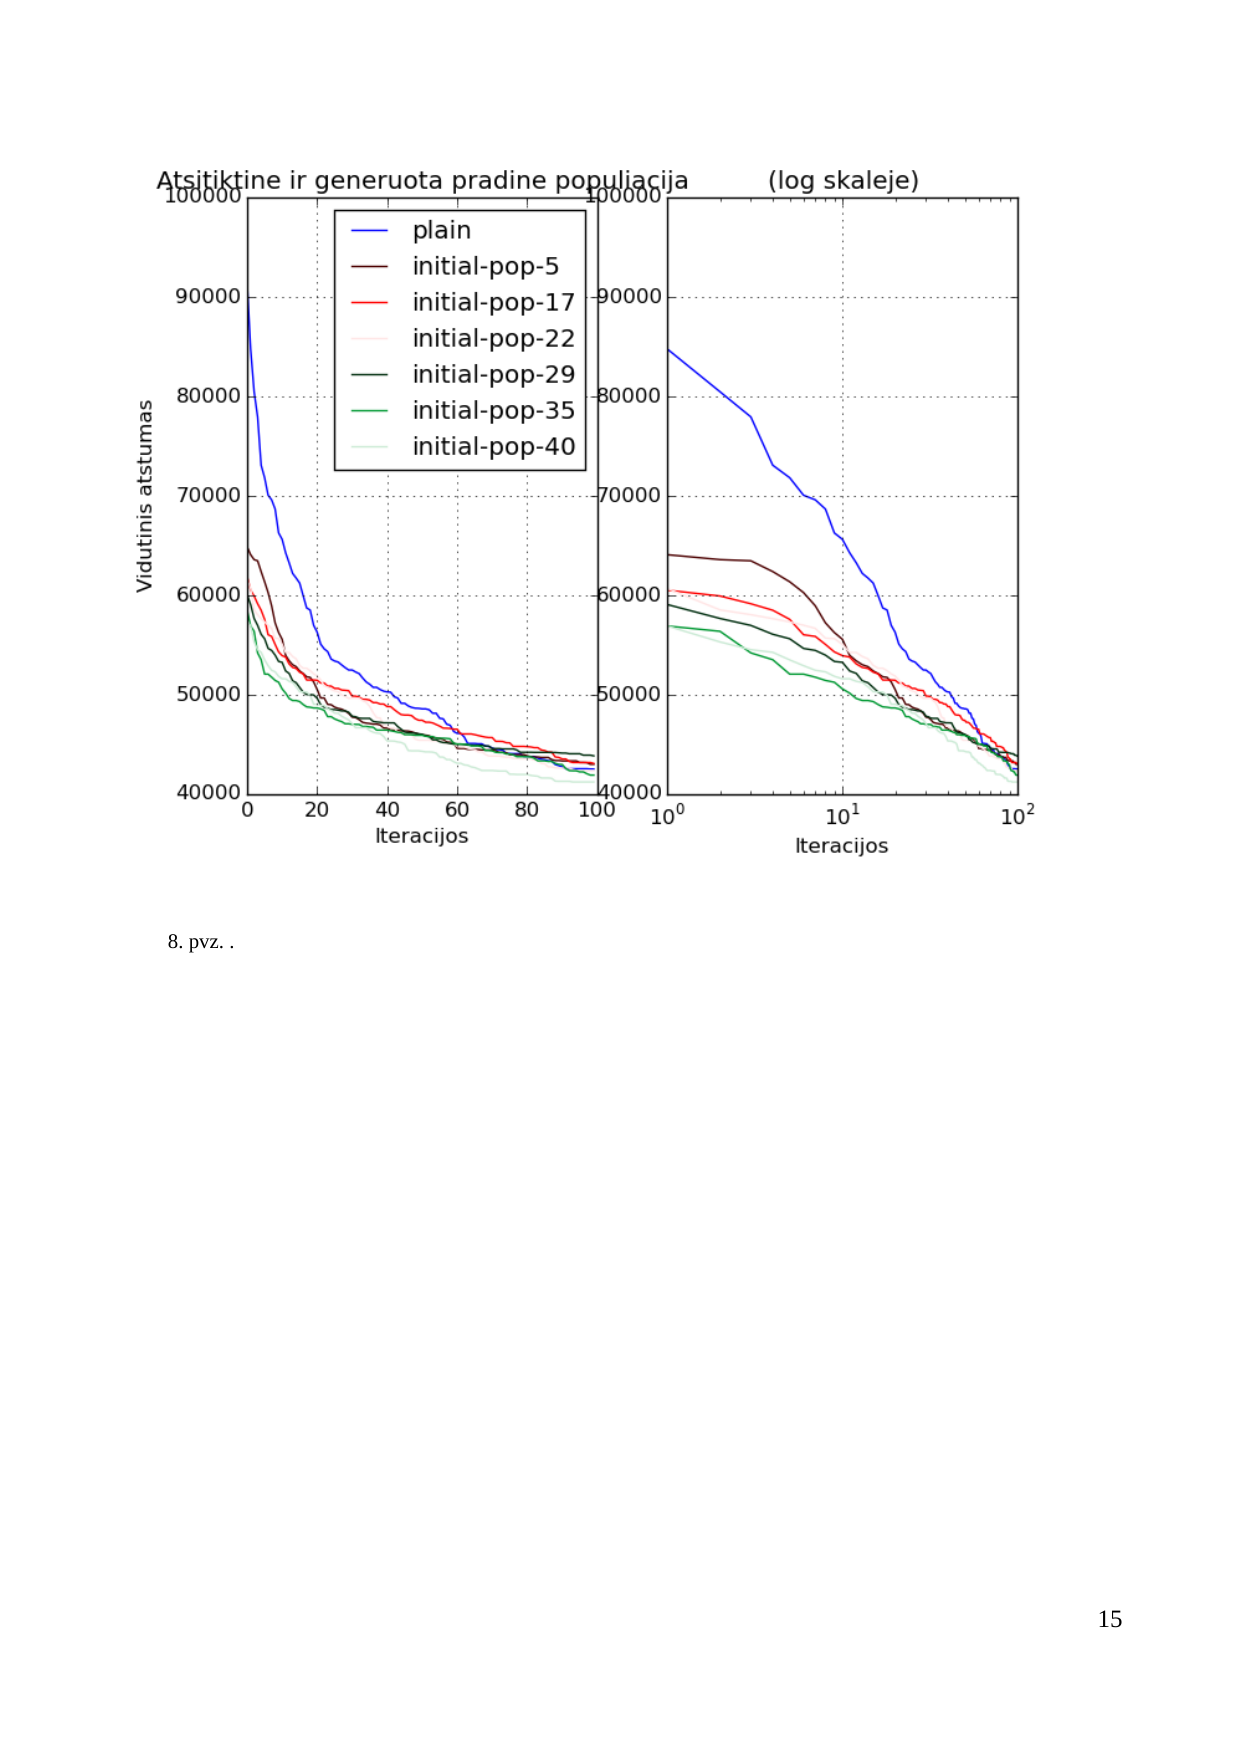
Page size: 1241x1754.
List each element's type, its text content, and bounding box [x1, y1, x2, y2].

table_header [118, 118, 1122, 911]
picture [123, 123, 1117, 869]
table_cell . [118, 911, 1122, 971]
